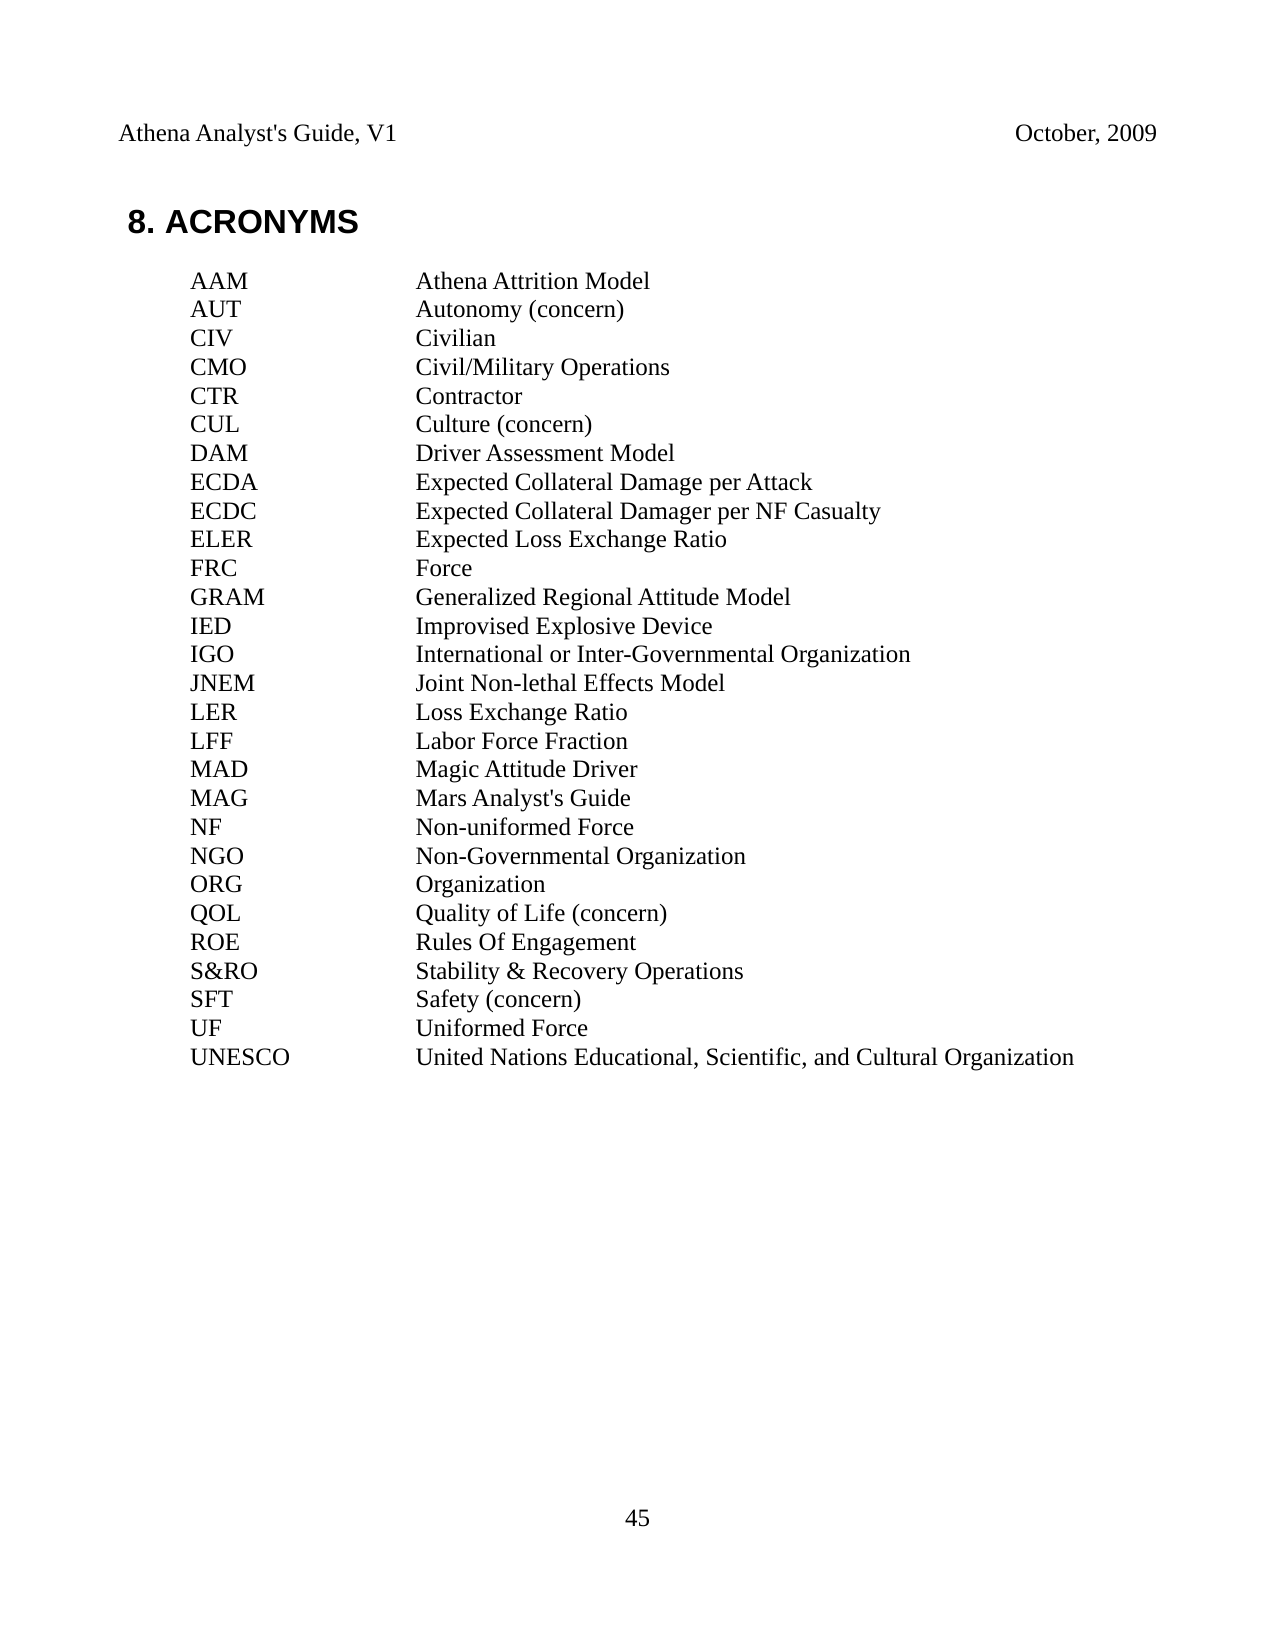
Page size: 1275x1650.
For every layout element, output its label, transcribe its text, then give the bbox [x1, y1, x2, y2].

subtitle Acronyms [118, 202, 1157, 240]
text IGO International or Inter-Governmental Organization [118, 639, 1157, 668]
text UF Uniformed Force [118, 1013, 1157, 1042]
text ECDA Expected Collateral Damage per Attack [118, 467, 1157, 496]
text UNESCO United Nations Educational, Scientific, and Cultural Organization [118, 1042, 1157, 1071]
text MAD Magic Attitude Driver [118, 754, 1157, 783]
text SFT Safety (concern) [118, 984, 1157, 1013]
text IED Improvised Explosive Device [118, 611, 1157, 639]
text CIV Civilian [118, 323, 1157, 352]
text CUL Culture (concern) [118, 409, 1157, 438]
text NGO Non-Governmental Organization [118, 841, 1157, 869]
text CMO Civil/Military Operations [118, 352, 1157, 381]
text LER Loss Exchange Ratio [118, 697, 1157, 726]
text S&RO Stability & Recovery Operations [118, 956, 1157, 984]
text DAM Driver Assessment Model [118, 438, 1157, 467]
text ROE Rules Of Engagement [118, 927, 1157, 956]
text GRAM Generalized Regional Attitude Model [118, 582, 1157, 611]
text AAM Athena Attrition Model [118, 266, 1157, 294]
text ORG Organization [118, 869, 1157, 898]
text JNEM Joint Non-lethal Effects Model [118, 668, 1157, 697]
text LFF Labor Force Fraction [118, 726, 1157, 754]
text AUT Autonomy (concern) [118, 294, 1157, 323]
text FRC Force [118, 553, 1157, 582]
text ELER Expected Loss Exchange Ratio [118, 524, 1157, 553]
text ECDC Expected Collateral Damager per NF Casualty [118, 496, 1157, 524]
text MAG Mars Analyst's Guide [118, 783, 1157, 812]
text QOL Quality of Life (concern) [118, 898, 1157, 927]
text CTR Contractor [118, 381, 1157, 409]
text NF Non-uniformed Force [118, 812, 1157, 841]
